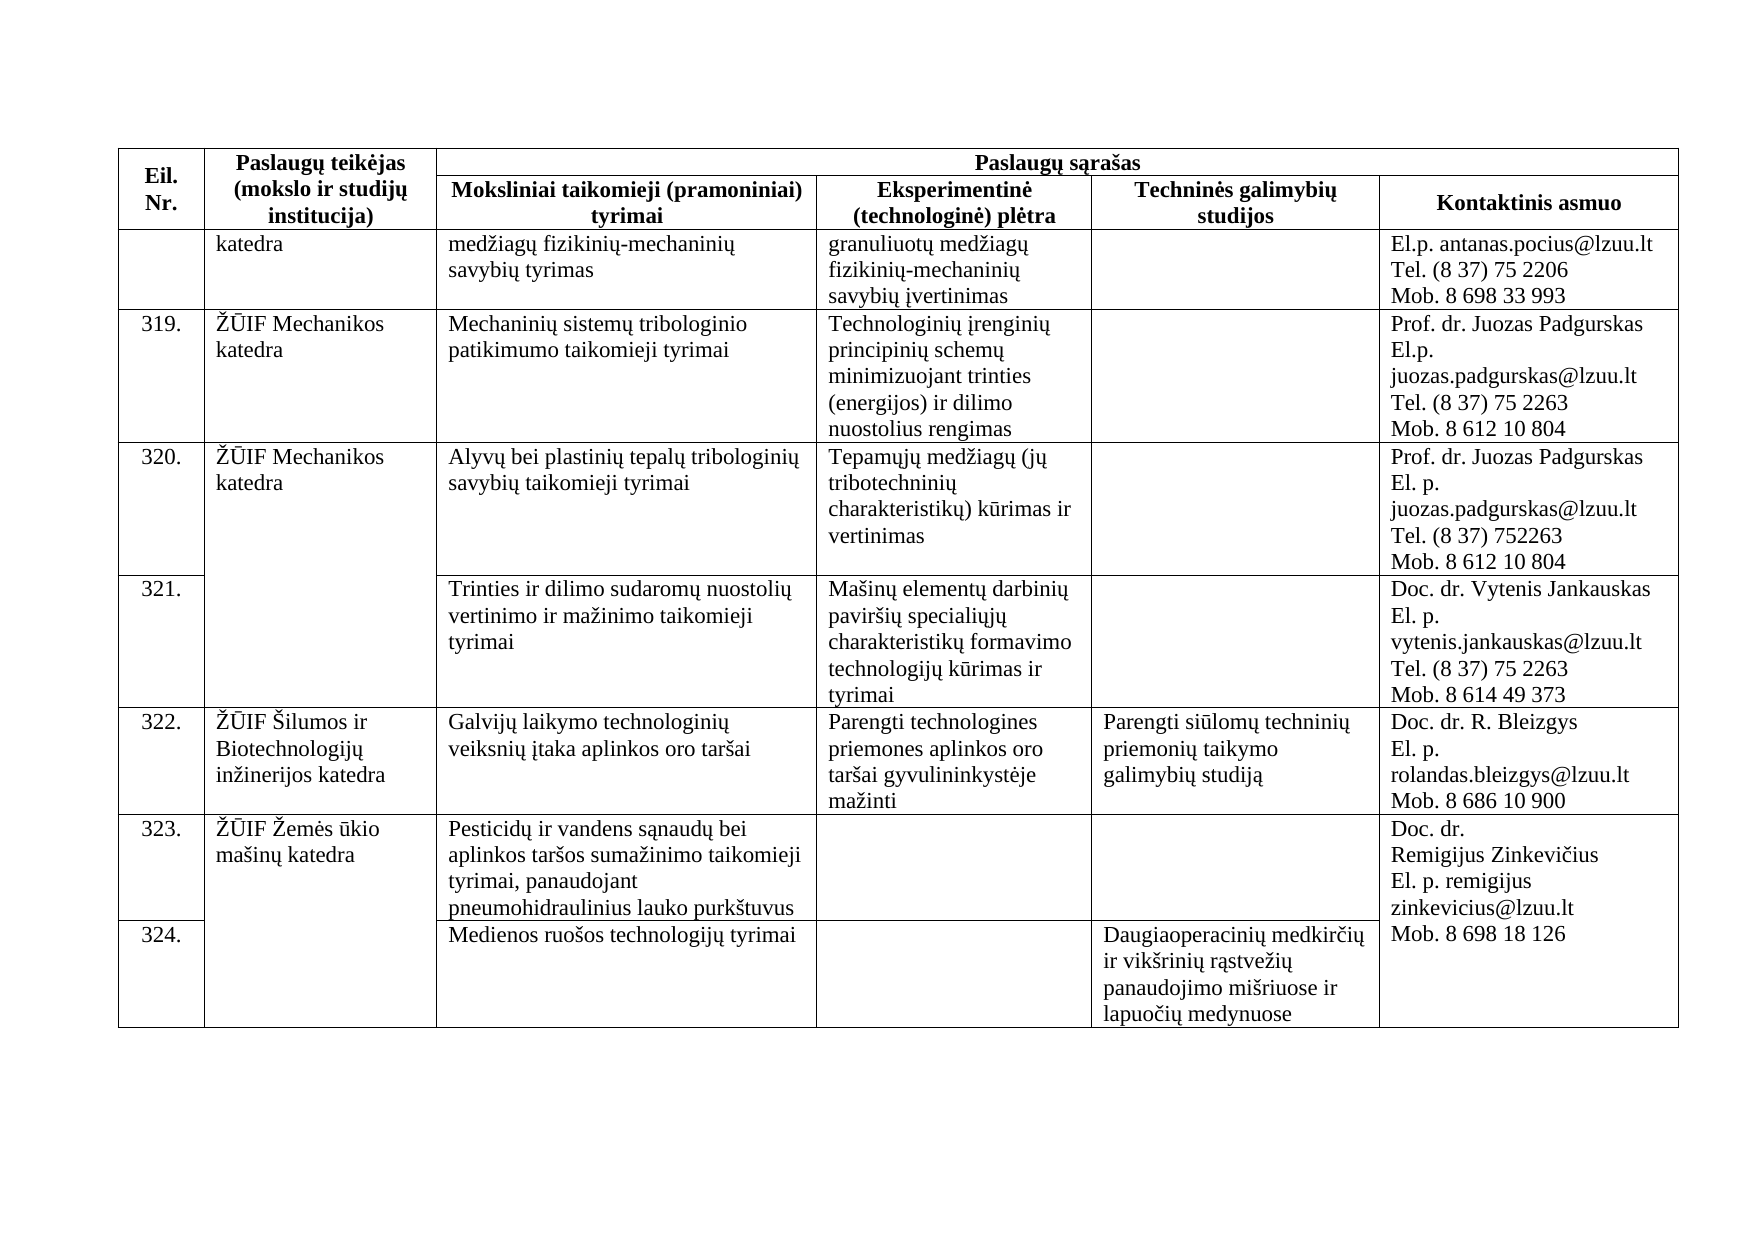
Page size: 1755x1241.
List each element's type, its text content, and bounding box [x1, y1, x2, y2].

table_cell [1092, 310, 1379, 442]
table_cell Kontaktinis asmuo [1380, 176, 1678, 229]
table_header Paslaugų teikėjas (mokslo ir studijų institucija) [205, 149, 436, 229]
table_cell [1092, 230, 1379, 309]
table_cell Parengti technologines priemones aplinkos oro taršai gyvulininkystėje mažinti [817, 708, 1091, 814]
table_cell Parengti siūlomų techninių priemonių taikymo galimybių studiją [1092, 708, 1379, 814]
table_cell Eksperimentinė (technologinė) plėtra [817, 176, 1091, 229]
table_cell medžiagų fizikinių-mechaninių savybių tyrimas [437, 230, 816, 309]
table_cell Pesticidų ir vandens sąnaudų bei aplinkos taršos sumažinimo taikomieji tyrimai, panaudojant pneumohidraulinius lauko purkštuvus [437, 815, 816, 920]
table_cell [1092, 443, 1379, 574]
table_header Eil. Nr. [119, 149, 204, 229]
table_cell ŽŪIF Šilumos ir Biotechnologijų inžinerijos katedra [205, 708, 436, 814]
table_cell katedra [205, 230, 436, 309]
table_cell 323. [119, 815, 204, 920]
table_cell Mašinų elementų darbinių paviršių specialiųjų charakteristikų formavimo technologijų kūrimas ir tyrimai [817, 576, 1091, 707]
table_cell Prof. dr. Juozas Padgurskas El.p. juozas.padgurskas@lzuu.lt Tel. (8 37) 75 2263 Mob. 8 612 10 804 [1380, 310, 1678, 442]
table_cell Technologinių įrenginių principinių schemų minimizuojant trinties (energijos) ir dilimo nuostolius rengimas [817, 310, 1091, 442]
table_cell granuliuotų medžiagų fizikinių-mechaninių savybių įvertinimas [817, 230, 1091, 309]
table_cell 324. [119, 921, 204, 1027]
table_cell [119, 230, 204, 309]
table_cell Techninės galimybių studijos [1092, 176, 1379, 229]
table_cell Alyvų bei plastinių tepalų tribologinių savybių taikomieji tyrimai [437, 443, 816, 574]
table_cell [1092, 815, 1379, 920]
table_cell 321. [119, 576, 204, 707]
table_cell Trinties ir dilimo sudaromų nuostolių vertinimo ir mažinimo taikomieji tyrimai [437, 576, 816, 707]
table_cell ŽŪIF Žemės ūkio mašinų katedra [205, 815, 436, 1027]
table_cell 322. [119, 708, 204, 814]
table_cell El.p. antanas.pocius@lzuu.lt Tel. (8 37) 75 2206 Mob. 8 698 33 993 [1380, 230, 1678, 309]
table_cell [1092, 576, 1379, 707]
table_cell Tepamųjų medžiagų (jų tribotechninių charakteristikų) kūrimas ir vertinimas [817, 443, 1091, 574]
table_cell Daugiaoperacinių medkirčių ir vikšrinių rąstvežių panaudojimo mišriuose ir lapuočių medynuose [1092, 921, 1379, 1027]
table_cell Doc. dr. Vytenis Jankauskas El. p. vytenis.jankauskas@lzuu.lt Tel. (8 37) 75 2263 Mob. 8 614 49 373 [1380, 576, 1678, 707]
table_cell Medienos ruošos technologijų tyrimai [437, 921, 816, 1027]
table_cell ŽŪIF Mechanikos katedra [205, 310, 436, 442]
table_header Paslaugų sąrašas [437, 149, 1678, 175]
table_cell ŽŪIF Mechanikos katedra [205, 443, 436, 707]
table_cell 320. [119, 443, 204, 574]
table_cell [817, 921, 1091, 1027]
table_cell Prof. dr. Juozas Padgurskas El. p. juozas.padgurskas@lzuu.lt Tel. (8 37) 752263 Mob. 8 612 10 804 [1380, 443, 1678, 574]
table_cell Moksliniai taikomieji (pramoniniai) tyrimai [437, 176, 816, 229]
table_cell Galvijų laikymo technologinių veiksnių įtaka aplinkos oro taršai [437, 708, 816, 814]
table_cell [817, 815, 1091, 920]
table_cell Doc. dr. Remigijus Zinkevičius El. p. remigijus zinkevicius@lzuu.lt Mob. 8 698 18 126 [1380, 815, 1678, 1027]
table_cell Mechaninių sistemų tribologinio patikimumo taikomieji tyrimai [437, 310, 816, 442]
table_cell 319. [119, 310, 204, 442]
table_cell Doc. dr. R. Bleizgys El. p. rolandas.bleizgys@lzuu.lt Mob. 8 686 10 900 [1380, 708, 1678, 814]
